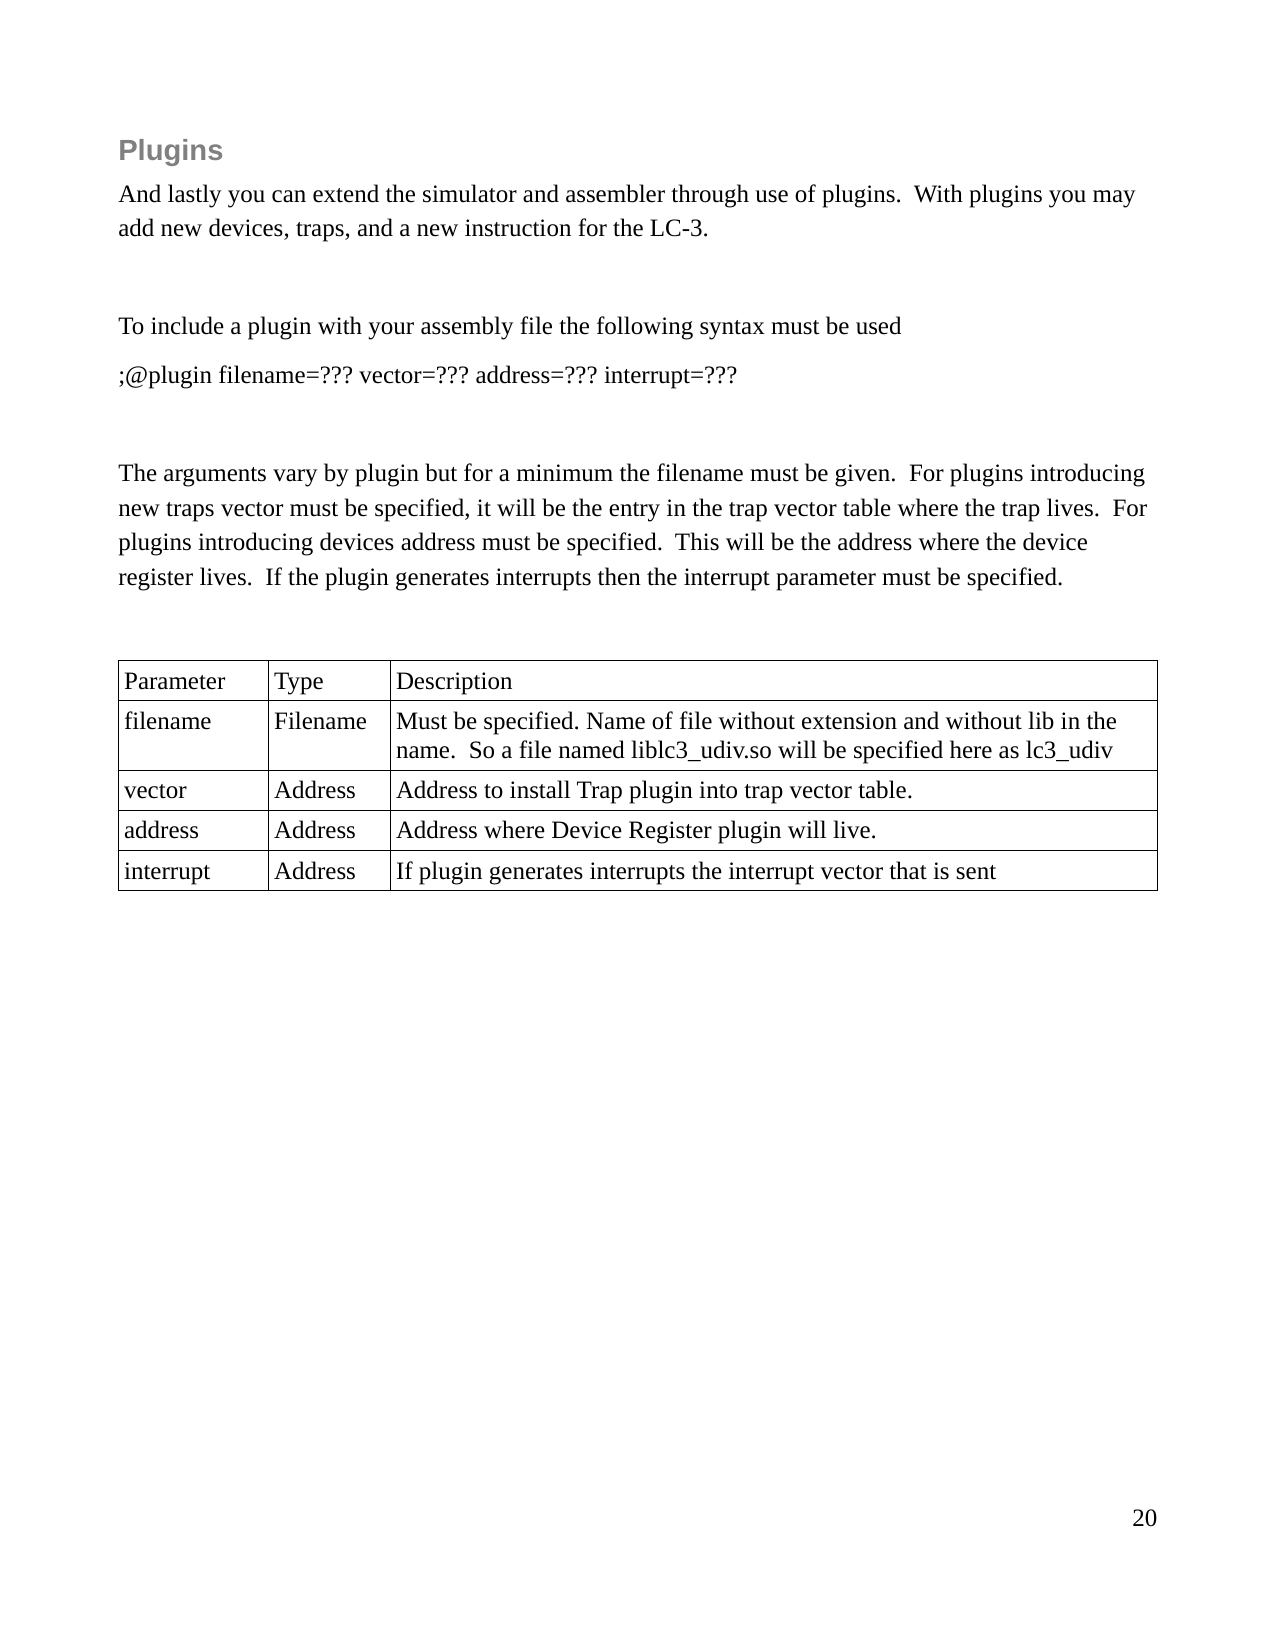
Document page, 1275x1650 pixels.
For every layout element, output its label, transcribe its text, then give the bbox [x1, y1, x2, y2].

table_cell Filename [269, 701, 390, 769]
text The arguments vary by plugin but for a minimum the filename must be given. For plugins introducing new traps vector must be specified, it will be the entry in the trap vector table where the trap lives. For plugins introducing devices address must be specified. This will be the address where the device register lives. If the plugin generates interrupts then the interrupt parameter must be specified. [118, 458, 1157, 591]
table_cell Address to install Trap plugin into trap vector table. [391, 771, 1157, 810]
table_cell filename [119, 701, 268, 769]
table_header Description [391, 661, 1157, 700]
table_cell interrupt [119, 851, 268, 890]
text To include a plugin with your assembly file the following syntax must be used [118, 311, 1157, 340]
table_header Parameter [119, 661, 268, 700]
table_header Type [269, 661, 390, 700]
table_cell Address [269, 771, 390, 810]
table_cell Address [269, 851, 390, 890]
subtitle Plugins [118, 133, 1157, 166]
text ;@plugin filename=??? vector=??? address=??? interrupt=??? [118, 360, 1157, 389]
table_cell Must be specified. Name of file without extension and without lib in the name. So a file named liblc3_udiv.so will be specified here as lc3_udiv [391, 701, 1157, 769]
table_cell Address [269, 811, 390, 850]
table_cell vector [119, 771, 268, 810]
table_cell address [119, 811, 268, 850]
table_cell Address where Device Register plugin will live. [391, 811, 1157, 850]
text And lastly you can extend the simulator and assembler through use of plugins. With plugins you may add new devices, traps, and a new instruction for the LC-3. [118, 179, 1157, 242]
table_cell If plugin generates interrupts the interrupt vector that is sent [391, 851, 1157, 890]
